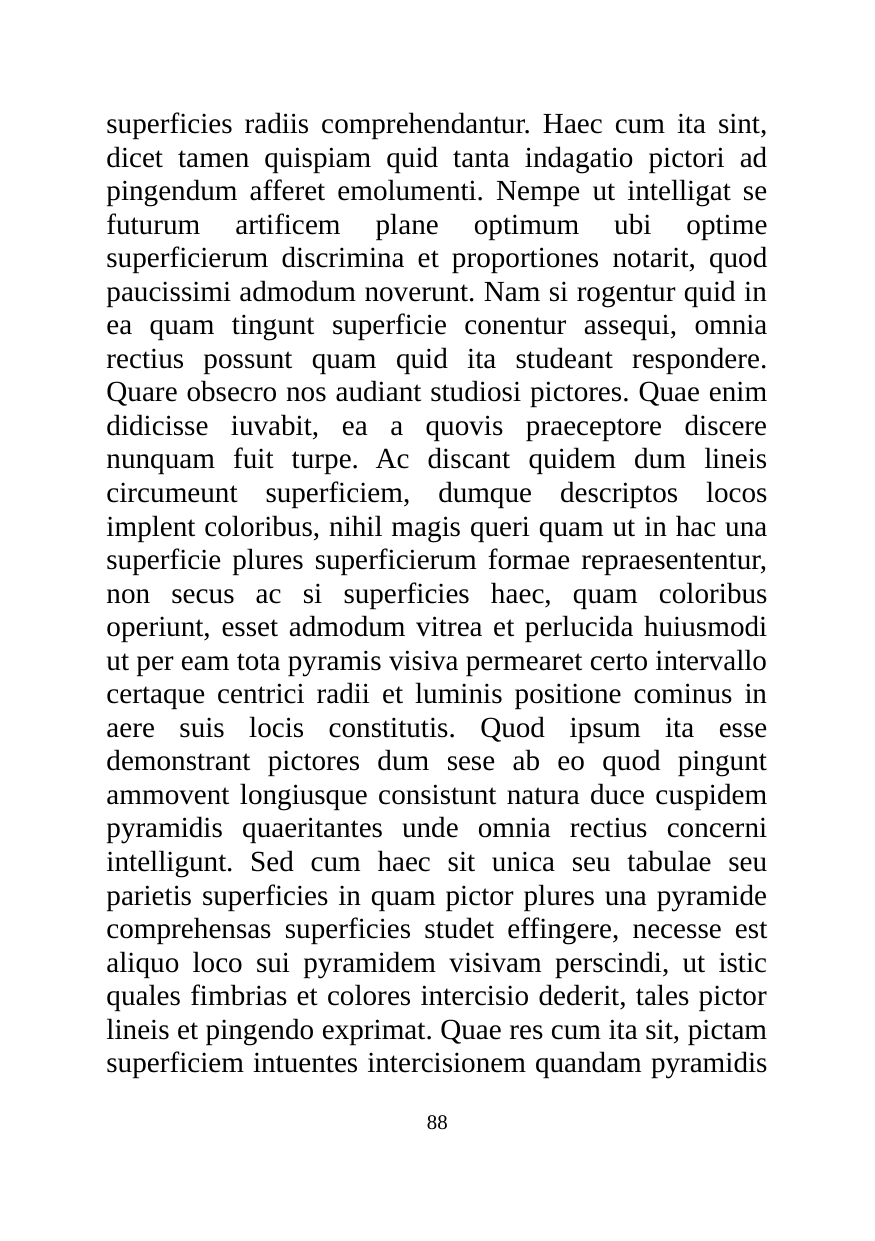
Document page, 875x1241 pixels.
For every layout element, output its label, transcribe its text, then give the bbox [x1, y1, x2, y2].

text superficies radiis comprehendantur. Haec cum ita sint, dicet tamen quispiam quid tanta indagatio pictori ad pingendum afferet emolumenti. Nempe ut intelligat se futurum artificem plane optimum ubi optime superficierum discrimina et proportiones notarit, quod paucissimi admodum noverunt. Nam si rogentur quid in ea quam tingunt superficie conentur assequi, omnia rectius possunt quam quid ita studeant respondere. Quare obsecro nos audiant studiosi pictores. Quae enim didicisse iuvabit, ea a quovis praeceptore discere nunquam fuit turpe. Ac discant quidem dum lineis circumeunt superficiem, dumque descriptos locos implent coloribus, nihil magis queri quam ut in hac una superficie plures superficierum formae repraesententur, non secus ac si superficies haec, quam coloribus operiunt, esset admodum vitrea et perlucida huiusmodi ut per eam tota pyramis visiva permearet certo intervallo certaque centrici radii et luminis positione cominus in aere suis locis constitutis. Quod ipsum ita esse demonstrant pictores dum sese ab eo quod pingunt ammovent longiusque consistunt natura duce cuspidem pyramidis quaeritantes unde omnia rectius concerni intelligunt. Sed cum haec sit unica seu tabulae seu parietis superficies in quam pictor plures una pyramide comprehensas superficies studet effingere, necesse est aliquo loco sui pyramidem visivam perscindi, ut istic quales fimbrias et colores intercisio dederit, tales pictor lineis et pingendo exprimat. Quae res cum ita sit, pictam superficiem intuentes intercisionem quandam pyramidis [106, 106, 768, 1079]
